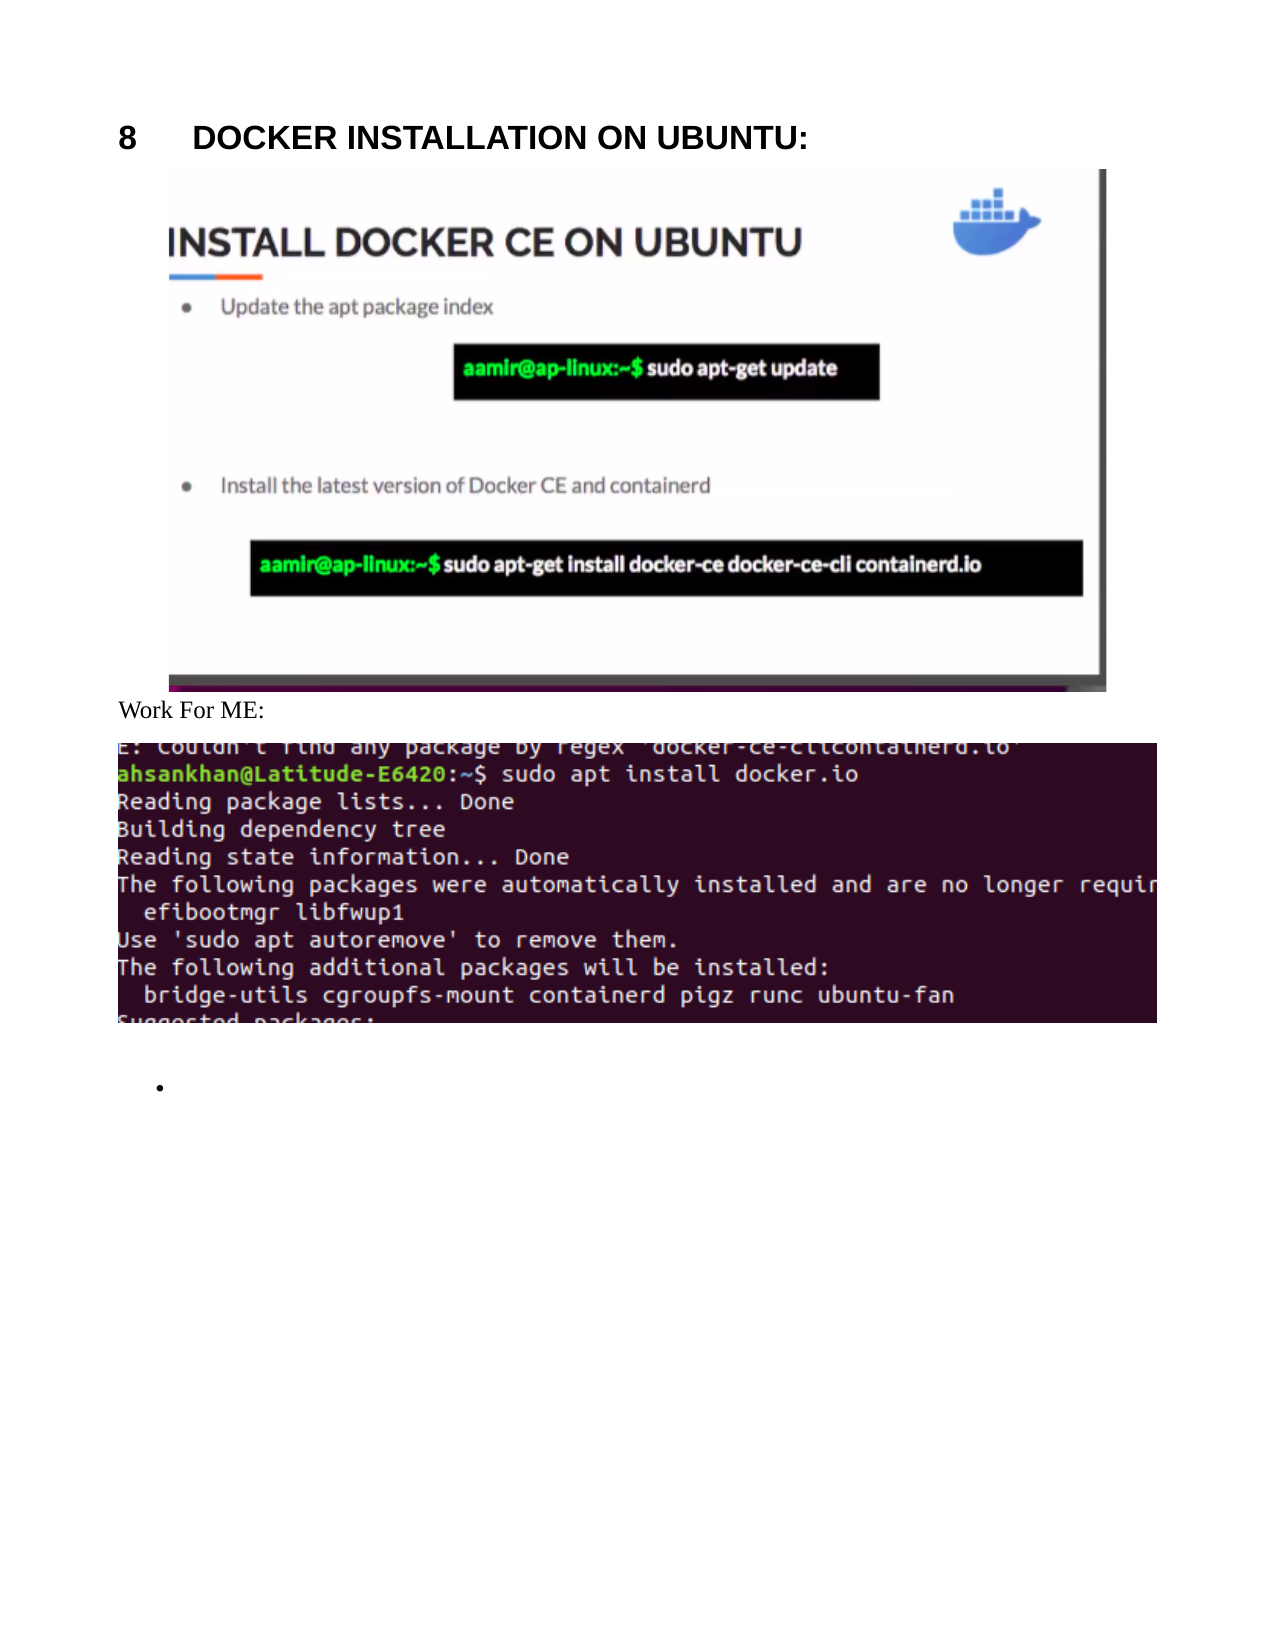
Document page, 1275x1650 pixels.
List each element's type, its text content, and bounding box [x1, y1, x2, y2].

text Work For ME: [118, 692, 1157, 724]
picture [118, 743, 1157, 1023]
picture [168, 169, 1107, 692]
subtitle DOCKER INSTALLATION ON UBUNTU: [118, 118, 1157, 157]
